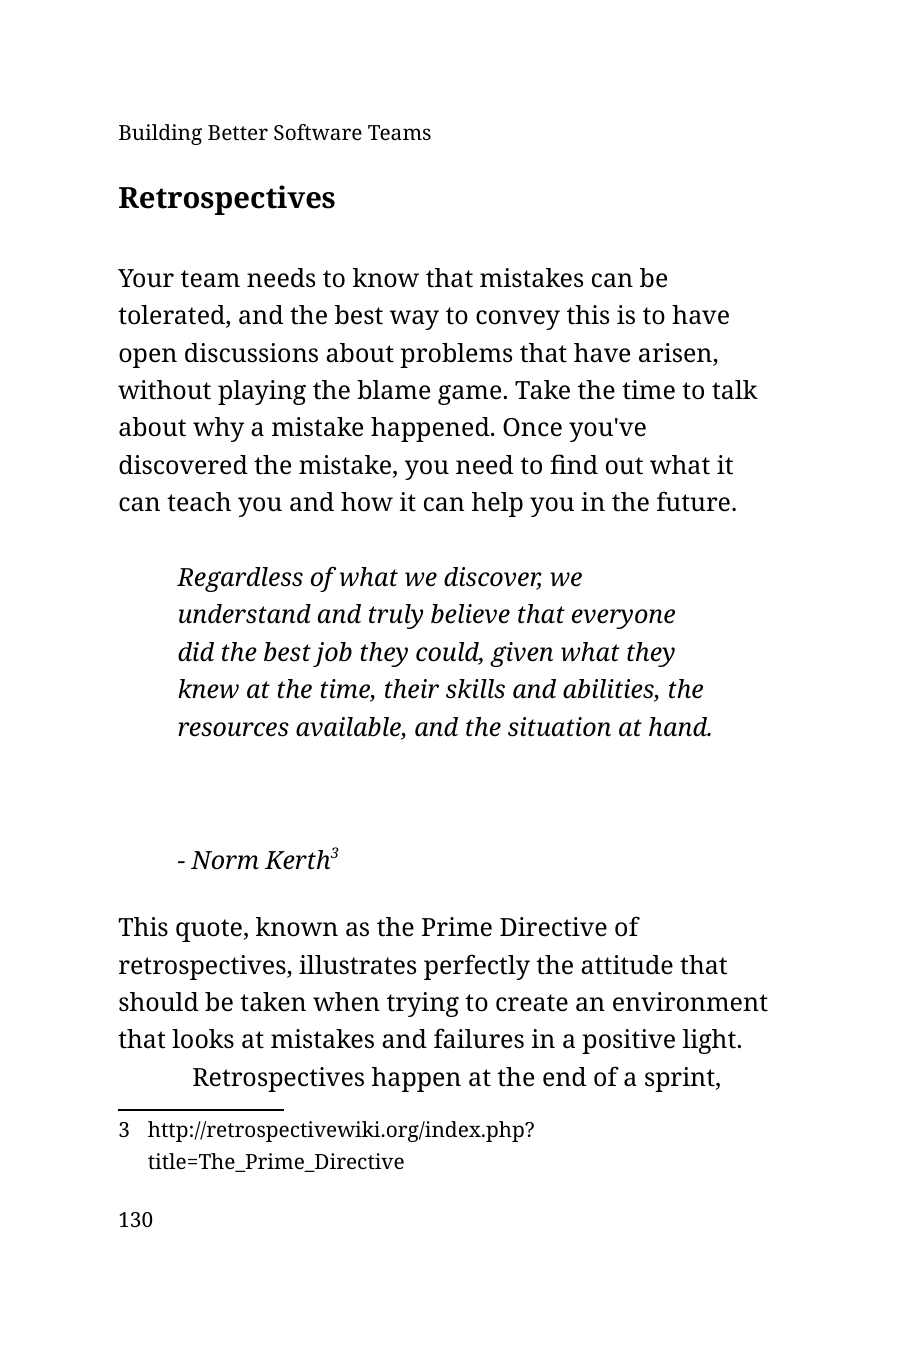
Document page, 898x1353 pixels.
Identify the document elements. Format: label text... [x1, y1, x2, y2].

text This quote, known as the Prime Directive of retrospectives, illustrates perfectly the attitude that should be taken when trying to create an environment that looks at mistakes and failures in a positive light. [118, 910, 779, 1056]
text http://retrospectivewiki.org/index.php?title=The_Prime_Directive [118, 1116, 779, 1175]
text Retrospectives happen at the end of a sprint, [118, 1059, 779, 1093]
subtitle Retrospectives [118, 177, 779, 217]
text Your team needs to know that mistakes can be tolerated, and the best way to convey this is to have open discussions about problems that have arisen, without playing the blame game. Take the time to talk about why a mistake happened. Once you've discovered the mistake, you need to find out what it can teach you and how it can help you in the future. [118, 261, 779, 519]
text Regardless of what we discover, we understand and truly believe that everyone did the best job they could, given what they knew at the time, their skills and abilities, the resources available, and the situation at hand. [177, 560, 720, 743]
text - Norm Kerth [177, 843, 720, 877]
